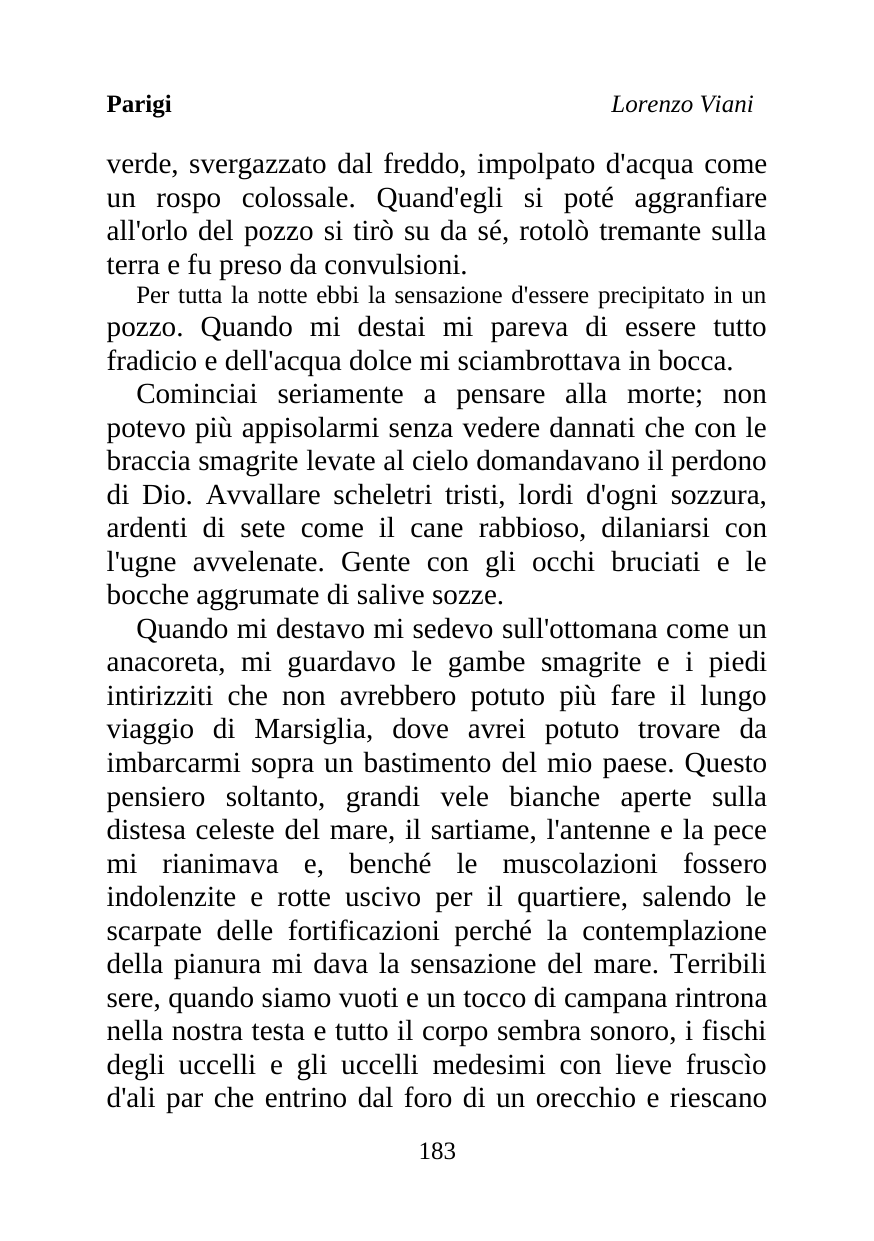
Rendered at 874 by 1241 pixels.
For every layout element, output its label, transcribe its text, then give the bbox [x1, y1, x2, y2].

text verde, svergazzato dal freddo, impolpato d'acqua come un rospo colossale. Quand'egli si poté aggranfiare all'orlo del pozzo si tirò su da sé, rotolò tremante sulla terra e fu preso da convulsioni. [106, 146, 768, 280]
text Cominciai seriamente a pensare alla morte; non potevo più appisolarmi senza vedere dannati che con le braccia smagrite levate al cielo domandavano il perdono di Dio. Avvallare scheletri tristi, lordi d'ogni sozzura, ardenti di sete come il cane rabbioso, dilaniarsi con l'ugne avvelenate. Gente con gli occhi bruciati e le bocche aggrumate di salive sozze. [106, 376, 768, 611]
text Per tutta la notte ebbi la sensazione d'essere precipitato in un pozzo. Quando mi destai mi pareva di essere tutto fradicio e dell'acqua dolce mi sciambrottava in bocca. [106, 280, 768, 376]
text Quando mi destavo mi sedevo sull'ottomana come un anacoreta, mi guardavo le gambe smagrite e i piedi intirizziti che non avrebbero potuto più fare il lungo viaggio di Marsiglia, dove avrei potuto trovare da imbarcarmi sopra un bastimento del mio paese. Questo pensiero soltanto, grandi vele bianche aperte sulla distesa celeste del mare, il sartiame, l'antenne e la pece mi rianimava e, benché le muscolazioni fossero indolenzite e rotte uscivo per il quartiere, salendo le scarpate delle fortificazioni perché la contemplazione della pianura mi dava la sensazione del mare. Terribili sere, quando siamo vuoti e un tocco di campana rintrona nella nostra testa e tutto il corpo sembra sonoro, i fischi degli uccelli e gli uccelli medesimi con lieve fruscìo d'ali par che entrino dal foro di un orecchio e riescano [106, 611, 768, 1114]
